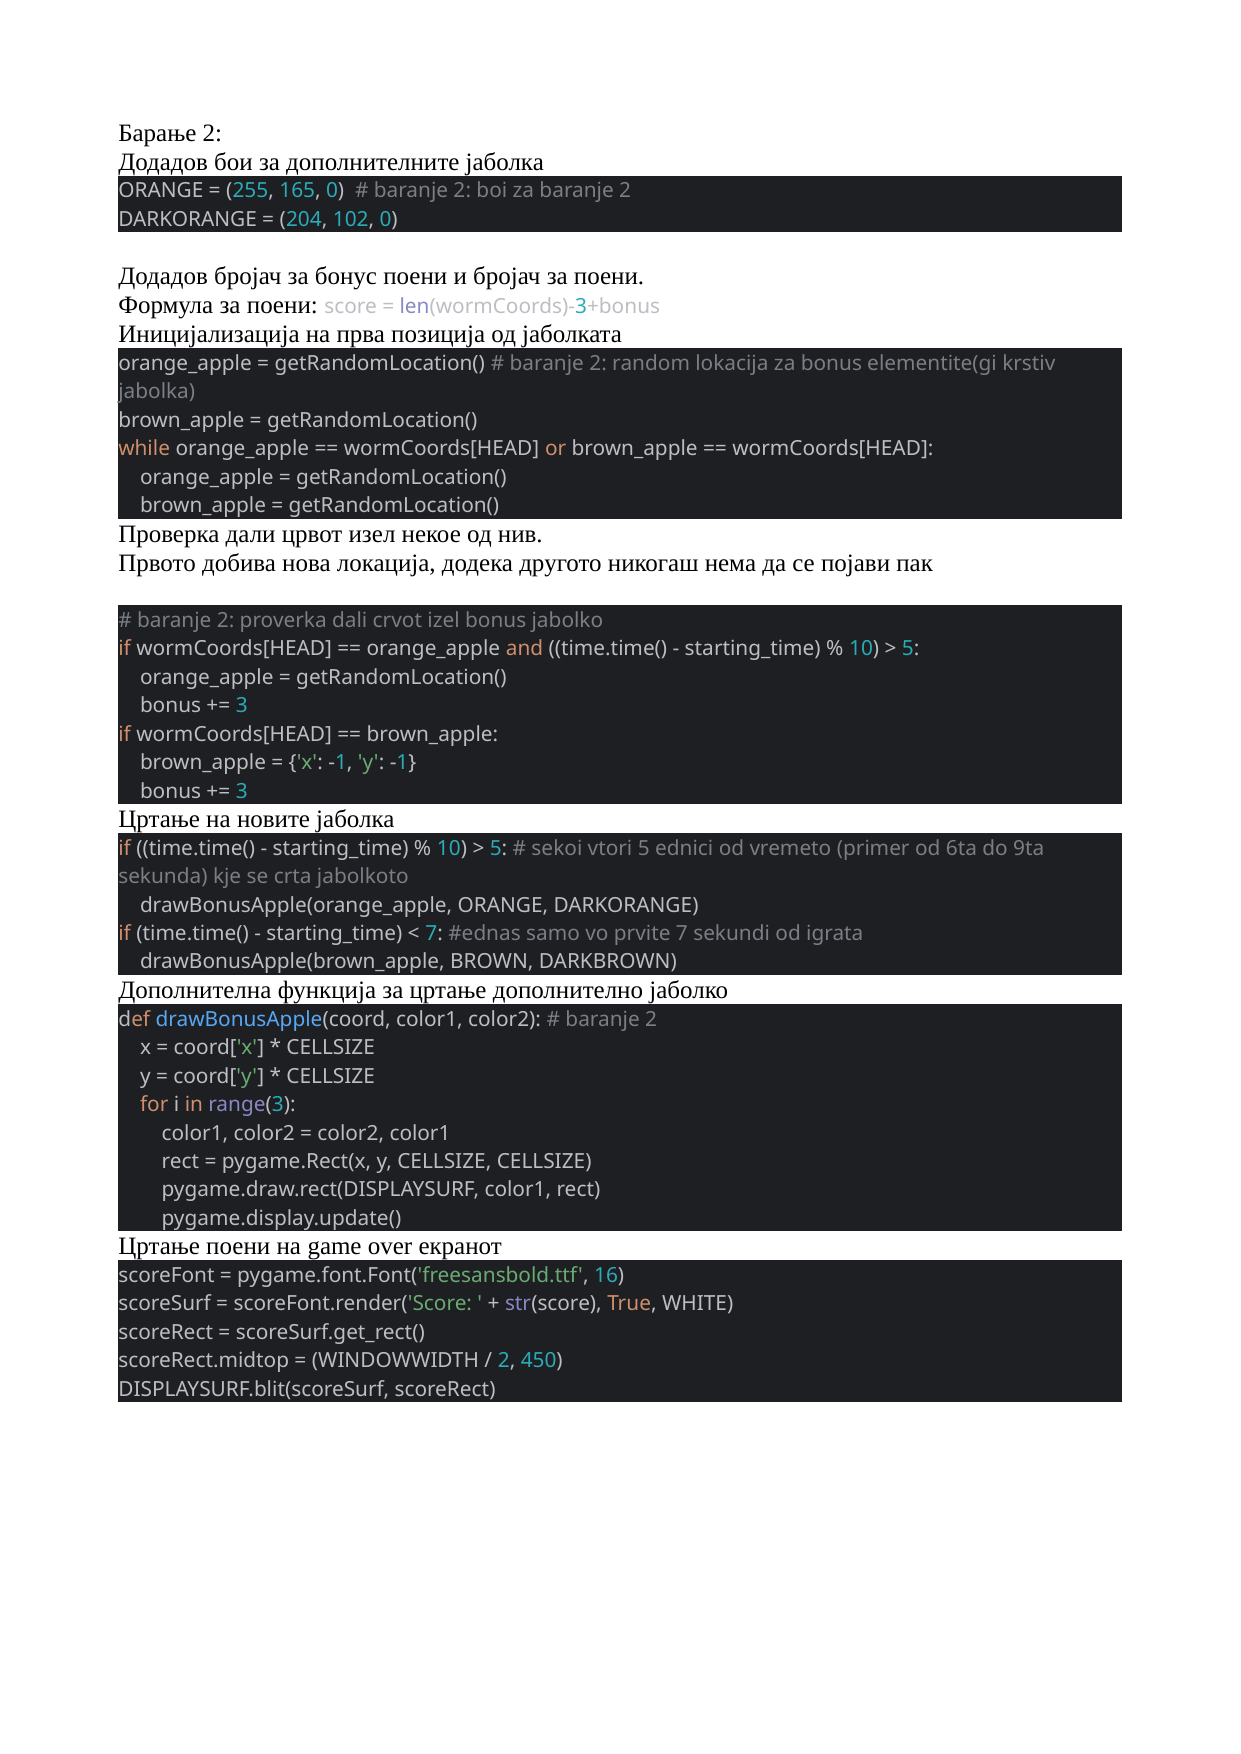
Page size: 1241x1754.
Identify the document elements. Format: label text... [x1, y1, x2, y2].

text scoreFont = pygame.font.Font('freesansbold.ttf', 16) scoreSurf = scoreFont.render('Score: ' + str(score), True, WHITE) scoreRect = scoreSurf.get_rect() scoreRect.midtop = (WINDOWWIDTH / 2, 450) DISPLAYSURF.blit(scoreSurf, scoreRect) [118, 1260, 1122, 1402]
text Дополнителна функција за цртање дополнително јаболко [118, 975, 1122, 1004]
text ORANGE = (255, 165, 0) # baranje 2: boi za baranje 2 DARKORANGE = (204, 102, 0) [118, 176, 1122, 232]
text Иницијализација на прва позиција од јаболката [118, 319, 1122, 348]
text Цртање поени на game over екранот [118, 1231, 1122, 1260]
text # baranje 2: proverka dali crvot izel bonus jabolko if wormCoords[HEAD] == orange_apple and ((time.time() - starting_time) % 10) > 5: orange_apple = getRandomLocation() bonus += 3 if wormCoords[HEAD] == brown_apple: brown_apple = {'x': -1, 'y': -1} bonus += 3 [118, 605, 1122, 804]
text Проверка дали црвот изел некое од нив. [118, 519, 1122, 548]
text def drawBonusApple(coord, color1, color2): # baranje 2 x = coord['x'] * CELLSIZE y = coord['y'] * CELLSIZE for i in range(3): color1, color2 = color2, color1 rect = pygame.Rect(x, y, CELLSIZE, CELLSIZE) pygame.draw.rect(DISPLAYSURF, color1, rect) pygame.display.update() [118, 1004, 1122, 1231]
text Барање 2: [118, 118, 1122, 147]
text Цртање на новите јаболка [118, 804, 1122, 833]
text Додадов бои за дополнителните јаболка [118, 147, 1122, 176]
text if ((time.time() - starting_time) % 10) > 5: # sekoi vtori 5 ednici od vremeto (primer od 6ta do 9ta sekunda) kje se crta jabolkoto drawBonusApple(orange_apple, ORANGE, DARKORANGE) if (time.time() - starting_time) < 7: #ednas samo vo prvite 7 sekundi od igrata drawBonusApple(brown_apple, BROWN, DARKBROWN) [118, 833, 1122, 975]
text orange_apple = getRandomLocation() # baranje 2: random lokacija za bonus elementite(gi krstiv jabolka) brown_apple = getRandomLocation() [118, 348, 1122, 433]
text Додадов бројач за бонус поени и бројач за поени. [118, 261, 1122, 290]
text Формула за поени: score = len(wormCoords)-3+bonus [118, 290, 1122, 319]
text Првото добива нова локација, додека другото никогаш нема да се појави пак [118, 548, 1122, 576]
text while orange_apple == wormCoords[HEAD] or brown_apple == wormCoords[HEAD]: orange_apple = getRandomLocation() brown_apple = getRandomLocation() [118, 433, 1122, 519]
